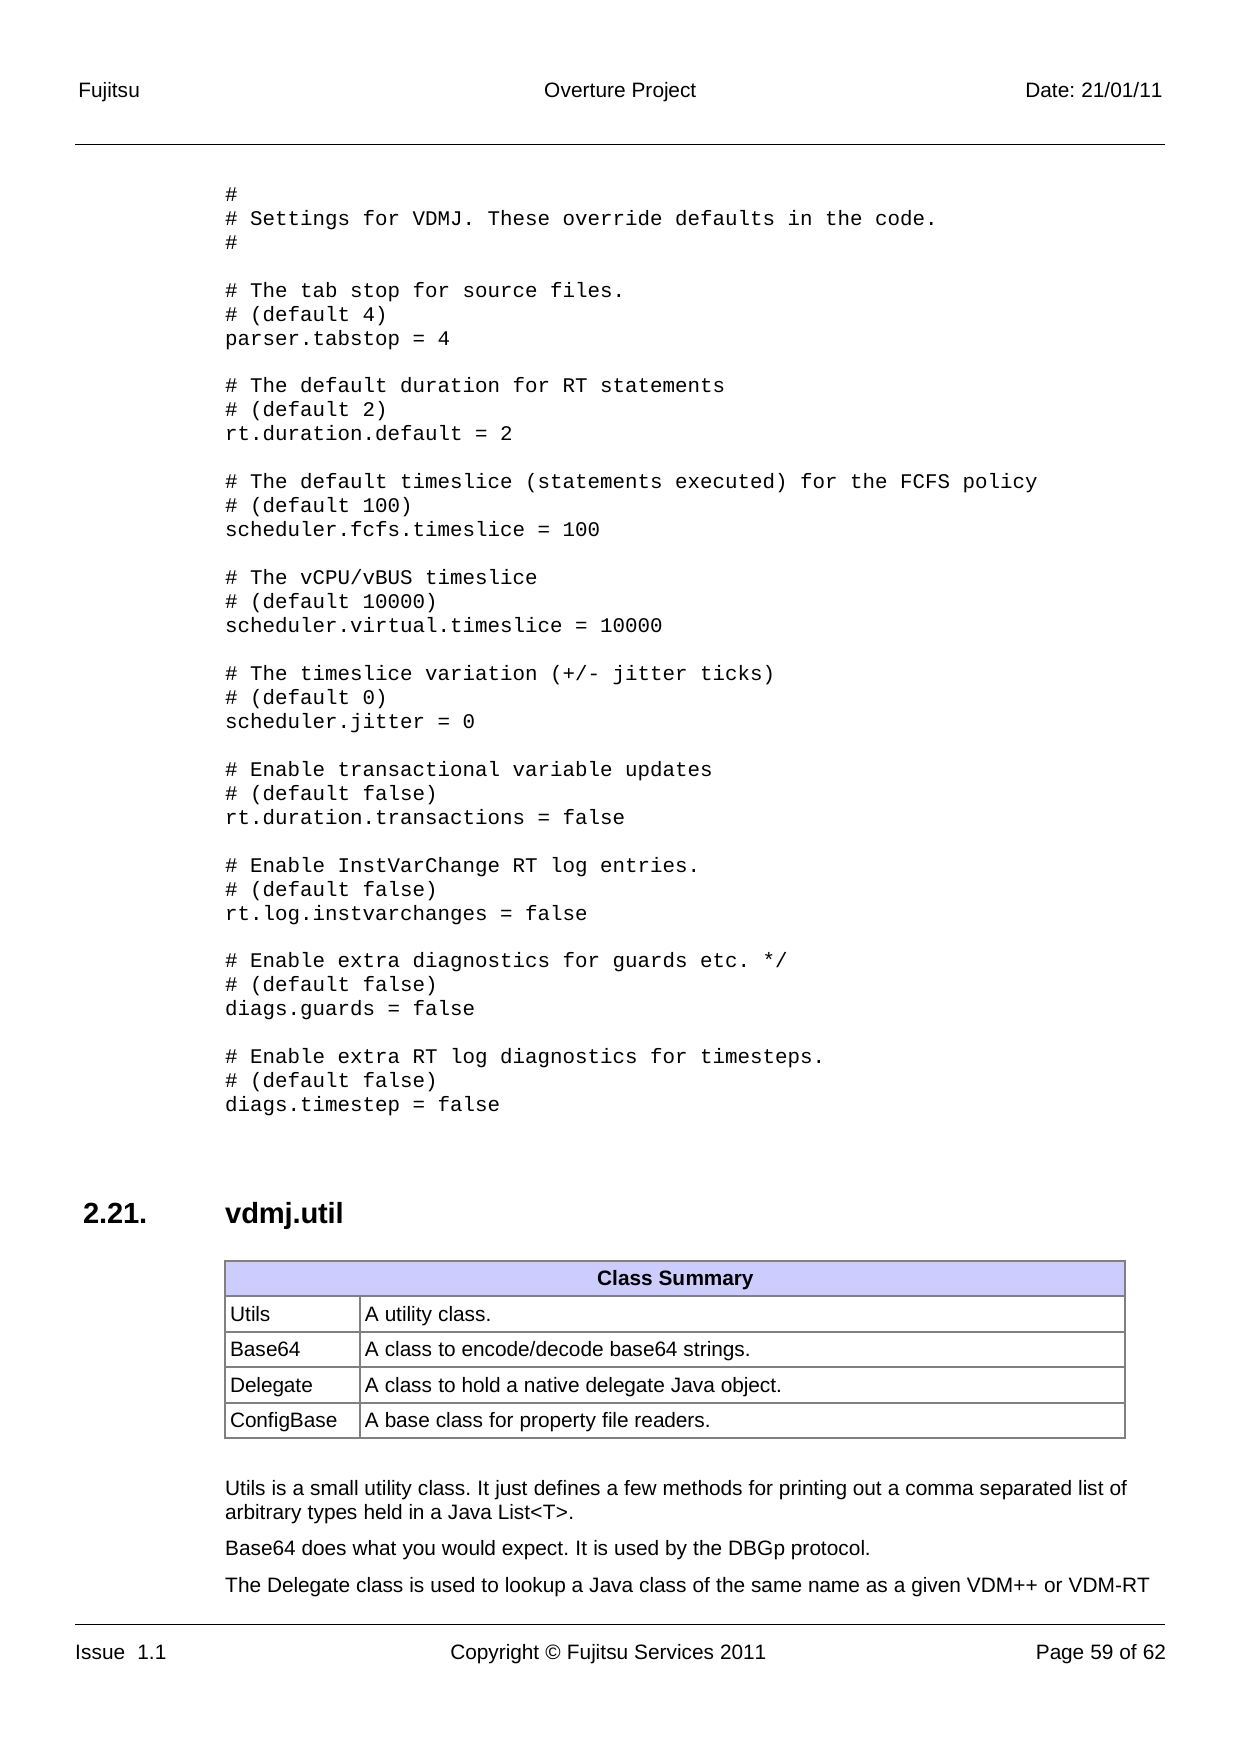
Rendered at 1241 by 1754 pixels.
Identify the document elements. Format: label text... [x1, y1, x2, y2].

text scheduler.jitter = 0 [225, 711, 1165, 735]
table_cell Utils [226, 1297, 359, 1331]
table_cell A utility class. [361, 1297, 1124, 1331]
text # The default timeslice (statements executed) for the FCFS policy [225, 471, 1165, 495]
text scheduler.virtual.timeslice = 10000 [225, 615, 1165, 639]
text The Delegate class is used to lookup a Java class of the same name as a given VDM++ or VDM-RT [225, 1573, 1165, 1597]
table_cell A base class for property file readers. [361, 1404, 1124, 1437]
text # [225, 232, 1165, 256]
text Utils is a small utility class. It just defines a few methods for printing out a comma separated list of arbitrary types held in a Java List<T>. [225, 1476, 1165, 1524]
text # Enable transactional variable updates [225, 759, 1165, 783]
text # Enable InstVarChange RT log entries. [225, 854, 1165, 878]
text # (default false) [225, 1070, 1165, 1094]
table_cell ConfigBase [226, 1404, 359, 1437]
text # Enable extra RT log diagnostics for timesteps. [225, 1046, 1165, 1070]
table_cell A class to encode/decode base64 strings. [361, 1333, 1124, 1366]
text # The vCPU/vBUS timeslice [225, 567, 1165, 591]
table_header Class Summary [226, 1262, 1124, 1295]
text # [225, 184, 1165, 208]
table_cell Base64 [226, 1333, 359, 1366]
text # (default 4) [225, 303, 1165, 327]
text # Enable extra diagnostics for guards etc. */ [225, 950, 1165, 974]
text # (default 2) [225, 399, 1165, 423]
text # (default false) [225, 783, 1165, 807]
text diags.timestep = false [225, 1094, 1165, 1118]
text scheduler.fcfs.timeslice = 100 [225, 519, 1165, 543]
text # (default 100) [225, 495, 1165, 519]
text # The timeslice variation (+/- jitter ticks) [225, 663, 1165, 687]
text # The tab stop for source files. [225, 279, 1165, 303]
text parser.tabstop = 4 [225, 327, 1165, 351]
text # The default duration for RT statements [225, 375, 1165, 399]
text # (default false) [225, 974, 1165, 998]
text rt.log.instvarchanges = false [225, 902, 1165, 926]
table_cell A class to hold a native delegate Java object. [361, 1368, 1124, 1402]
text diags.guards = false [225, 998, 1165, 1022]
text # (default 0) [225, 687, 1165, 711]
text rt.duration.transactions = false [225, 807, 1165, 831]
text # (default false) [225, 878, 1165, 902]
text Base64 does what you would expect. It is used by the DBGp protocol. [225, 1536, 1165, 1560]
text rt.duration.default = 2 [225, 423, 1165, 447]
text # (default 10000) [225, 591, 1165, 615]
text # Settings for VDMJ. These override defaults in the code. [225, 208, 1165, 232]
table_cell Delegate [226, 1368, 359, 1402]
subtitle vdmj.util [75, 1196, 1165, 1229]
